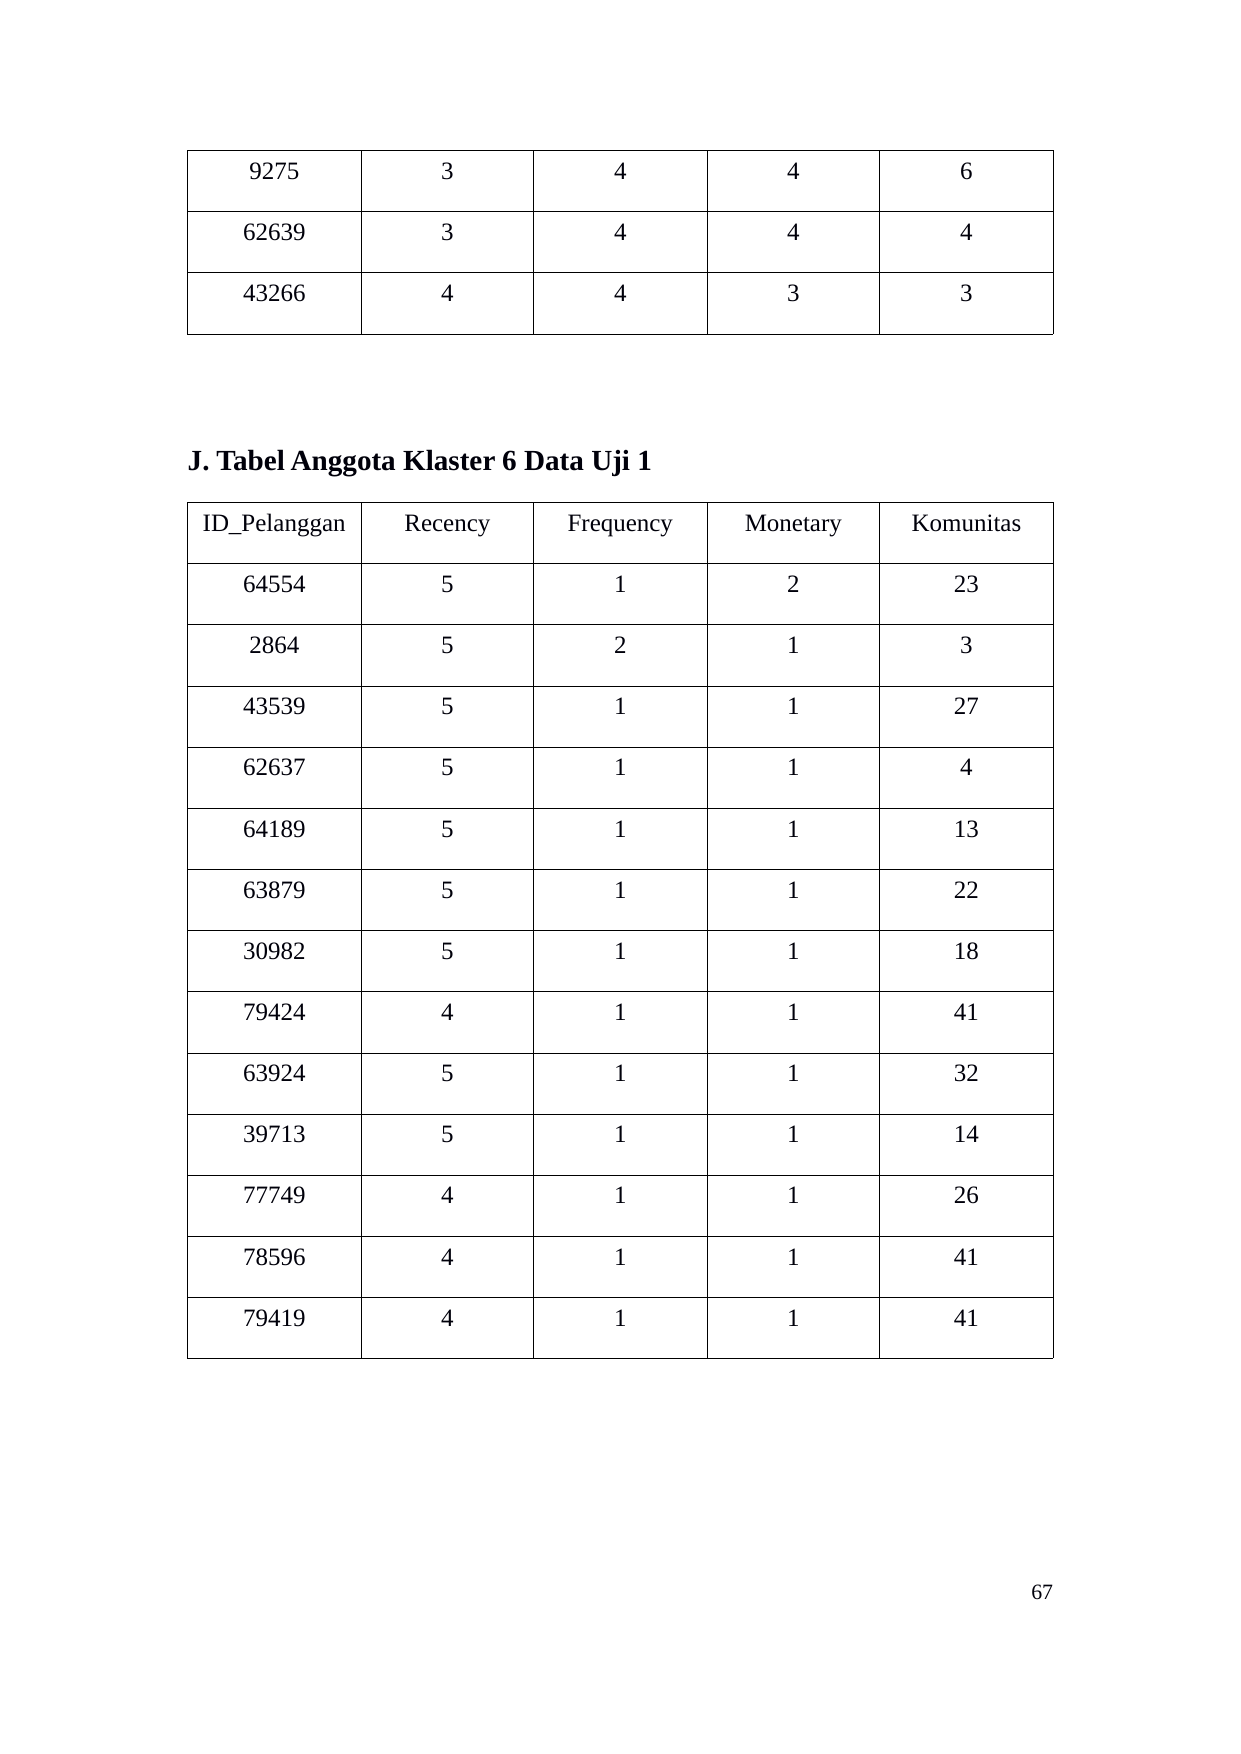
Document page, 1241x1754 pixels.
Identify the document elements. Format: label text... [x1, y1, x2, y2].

table_cell 43539 [188, 687, 361, 747]
table_cell 6 [880, 151, 1053, 211]
table_cell 4 [880, 212, 1053, 272]
table_cell 14 [880, 1115, 1053, 1175]
table_header Komunitas [880, 503, 1053, 563]
table_cell 62637 [188, 748, 361, 808]
table_cell 4 [534, 273, 707, 333]
table_cell 39713 [188, 1115, 361, 1175]
table_cell 23 [880, 564, 1053, 624]
table_cell 63879 [188, 870, 361, 930]
table_cell 4 [362, 1237, 533, 1297]
table_cell 1 [708, 992, 879, 1052]
table_cell 62639 [188, 212, 361, 272]
table_cell 5 [362, 625, 533, 686]
table_cell 1 [708, 809, 879, 869]
table_cell 5 [362, 748, 533, 808]
table_cell 1 [708, 1237, 879, 1297]
table_cell 43266 [188, 273, 361, 333]
table_cell 3 [708, 273, 879, 333]
table_cell 3 [880, 273, 1053, 333]
table_cell 1 [534, 992, 707, 1052]
table_cell 1 [708, 1298, 879, 1358]
table_cell 4 [708, 212, 879, 272]
table_cell 41 [880, 992, 1053, 1052]
table_header ID_Pelanggan [188, 503, 361, 563]
table_cell 30982 [188, 931, 361, 991]
table_cell 1 [708, 1176, 879, 1236]
table_cell 3 [362, 212, 533, 272]
table_cell 77749 [188, 1176, 361, 1236]
table_header Frequency [534, 503, 707, 563]
table_cell 78596 [188, 1237, 361, 1297]
table_cell 18 [880, 931, 1053, 991]
table_cell 79424 [188, 992, 361, 1052]
table_cell 5 [362, 687, 533, 747]
table_cell 9275 [188, 151, 361, 211]
table_cell 1 [534, 1237, 707, 1297]
table_cell 4 [534, 151, 707, 211]
table_cell 1 [534, 748, 707, 808]
table_cell 1 [708, 1115, 879, 1175]
table_cell 1 [708, 625, 879, 686]
table_cell 1 [534, 687, 707, 747]
table_cell 4 [534, 212, 707, 272]
table_cell 64554 [188, 564, 361, 624]
table_cell 4 [708, 151, 879, 211]
table_cell 41 [880, 1298, 1053, 1358]
table_cell 4 [362, 1298, 533, 1358]
table_cell 1 [534, 1298, 707, 1358]
table_cell 1 [534, 1176, 707, 1236]
table_cell 1 [708, 687, 879, 747]
table_cell 5 [362, 809, 533, 869]
table_cell 22 [880, 870, 1053, 930]
table_cell 1 [534, 809, 707, 869]
table_cell 2 [534, 625, 707, 686]
table_cell 1 [534, 1054, 707, 1113]
table_cell 1 [534, 564, 707, 624]
subtitle J. Tabel Anggota Klaster 6 Data Uji 1 [187, 443, 1053, 476]
table_cell 1 [534, 870, 707, 930]
table_cell 63924 [188, 1054, 361, 1113]
table_cell 2 [708, 564, 879, 624]
table_cell 4 [362, 273, 533, 333]
table_cell 1 [534, 1115, 707, 1175]
table_cell 1 [708, 1054, 879, 1113]
table_cell 26 [880, 1176, 1053, 1236]
table_cell 1 [534, 931, 707, 991]
table_cell 79419 [188, 1298, 361, 1358]
table_cell 13 [880, 809, 1053, 869]
table_cell 41 [880, 1237, 1053, 1297]
table_cell 2864 [188, 625, 361, 686]
table_cell 32 [880, 1054, 1053, 1113]
table_cell 5 [362, 931, 533, 991]
table_header Monetary [708, 503, 879, 563]
table_header Recency [362, 503, 533, 563]
table_cell 5 [362, 564, 533, 624]
table_cell 5 [362, 1054, 533, 1113]
table_cell 4 [362, 992, 533, 1052]
table_cell 3 [362, 151, 533, 211]
table_cell 5 [362, 1115, 533, 1175]
table_cell 4 [362, 1176, 533, 1236]
table_cell 4 [880, 748, 1053, 808]
table_cell 27 [880, 687, 1053, 747]
table_cell 1 [708, 931, 879, 991]
table_cell 5 [362, 870, 533, 930]
table_cell 3 [880, 625, 1053, 686]
table_cell 1 [708, 870, 879, 930]
table_cell 1 [708, 748, 879, 808]
table_cell 64189 [188, 809, 361, 869]
